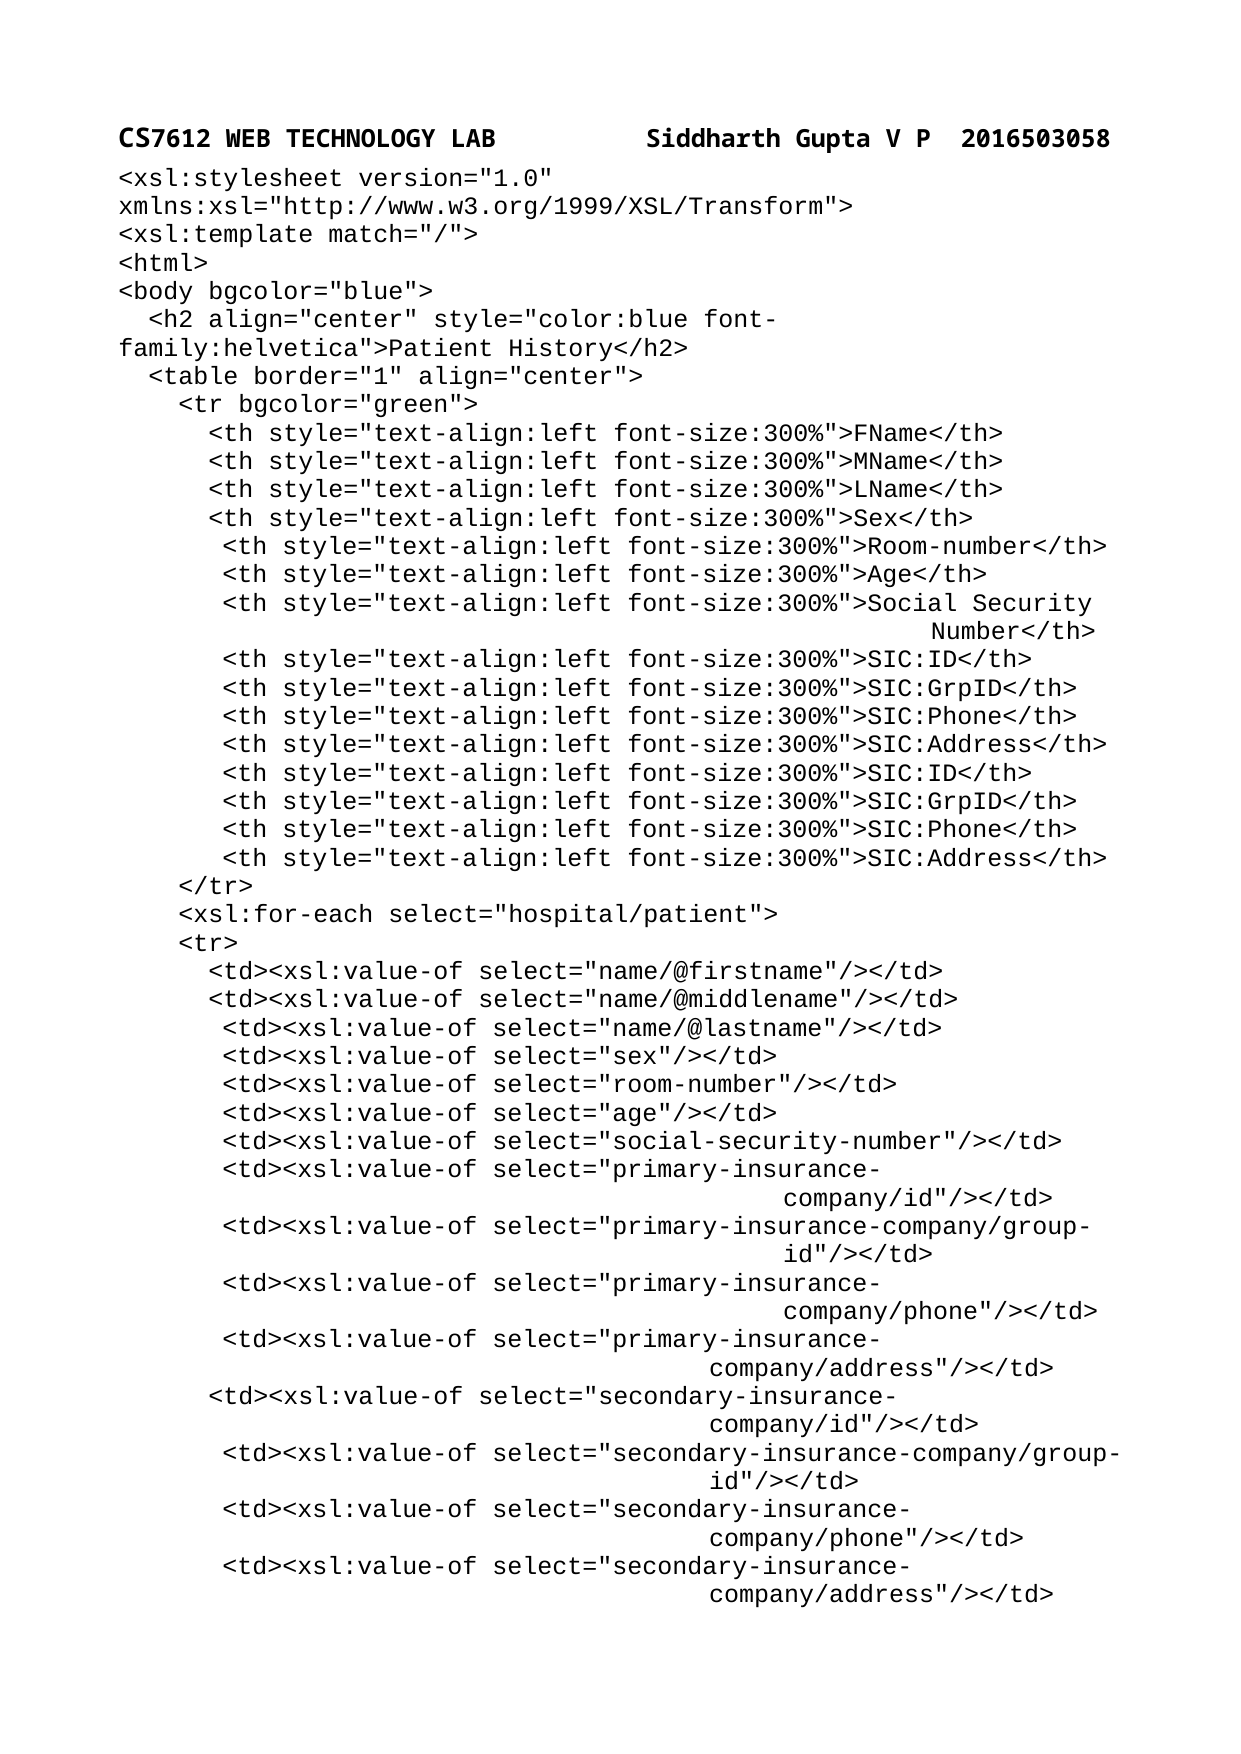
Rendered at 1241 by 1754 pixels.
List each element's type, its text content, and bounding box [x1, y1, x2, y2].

text <th style="text-align:left font-size:300%">FName</th> [118, 420, 1122, 449]
text <th style="text-align:left font-size:300%">Room-number</th> [118, 534, 1122, 562]
text <td><xsl:value-of select="room-number"/></td> [118, 1072, 1122, 1100]
text <td><xsl:value-of select="name/@lastname"/></td> [118, 1015, 1122, 1044]
text <th style="text-align:left font-size:300%">SIC:ID</th> [118, 647, 1122, 675]
text <td><xsl:value-of select="secondary-insurance- company/id"/></td> [118, 1384, 1122, 1440]
text <th style="text-align:left font-size:300%">SIC:GrpID</th> [118, 675, 1122, 704]
text <tr> [118, 930, 1122, 959]
text <td><xsl:value-of select="name/@middlename"/></td> [118, 987, 1122, 1015]
text <td><xsl:value-of select="secondary-insurance-company/group- id"/></td> [118, 1440, 1122, 1497]
text <th style="text-align:left font-size:300%">SIC:GrpID</th> [118, 789, 1122, 817]
text <td><xsl:value-of select="social-security-number"/></td> [118, 1129, 1122, 1157]
text <th style="text-align:left font-size:300%">SIC:Phone</th> [118, 704, 1122, 732]
text <h2 align="center" style="color:blue font-family:helvetica">Patient History</h2> [118, 307, 1122, 364]
text <td><xsl:value-of select="secondary-insurance- company/phone"/></td> [118, 1497, 1122, 1554]
text <th style="text-align:left font-size:300%">MName</th> [118, 449, 1122, 477]
text <td><xsl:value-of select="sex"/></td> [118, 1044, 1122, 1072]
text <td><xsl:value-of select="age"/></td> [118, 1100, 1122, 1129]
text <table border="1" align="center"> [118, 364, 1122, 392]
text <tr bgcolor="green"> [118, 392, 1122, 420]
text <th style="text-align:left font-size:300%">SIC:ID</th> [118, 760, 1122, 789]
text <td><xsl:value-of select="primary-insurance-company/group- id"/></td> [118, 1214, 1122, 1270]
text <xsl:template match="/"> [118, 222, 1122, 250]
text <xsl:stylesheet version="1.0" xmlns:xsl="http://www.w3.org/1999/XSL/Transform"> [118, 165, 1122, 222]
text <xsl:for-each select="hospital/patient"> [118, 902, 1122, 930]
text <th style="text-align:left font-size:300%">Age</th> [118, 562, 1122, 590]
text <td><xsl:value-of select="primary-insurance- company/phone"/></td> [118, 1270, 1122, 1327]
text <th style="text-align:left font-size:300%">Sex</th> [118, 505, 1122, 534]
text <th style="text-align:left font-size:300%">Social Security Number</th> [118, 590, 1122, 647]
text <td><xsl:value-of select="name/@firstname"/></td> [118, 959, 1122, 987]
text </tr> [118, 874, 1122, 902]
text <td><xsl:value-of select="secondary-insurance- company/address"/></td> [118, 1554, 1122, 1610]
text <th style="text-align:left font-size:300%">LName</th> [118, 477, 1122, 505]
text <th style="text-align:left font-size:300%">SIC:Address</th> [118, 845, 1122, 874]
text <th style="text-align:left font-size:300%">SIC:Address</th> [118, 732, 1122, 760]
text <td><xsl:value-of select="primary-insurance- company/address"/></td> [118, 1327, 1122, 1384]
text <th style="text-align:left font-size:300%">SIC:Phone</th> [118, 817, 1122, 845]
text <html> [118, 250, 1122, 279]
text <body bgcolor="blue"> [118, 279, 1122, 307]
text <td><xsl:value-of select="primary-insurance- company/id"/></td> [118, 1157, 1122, 1214]
